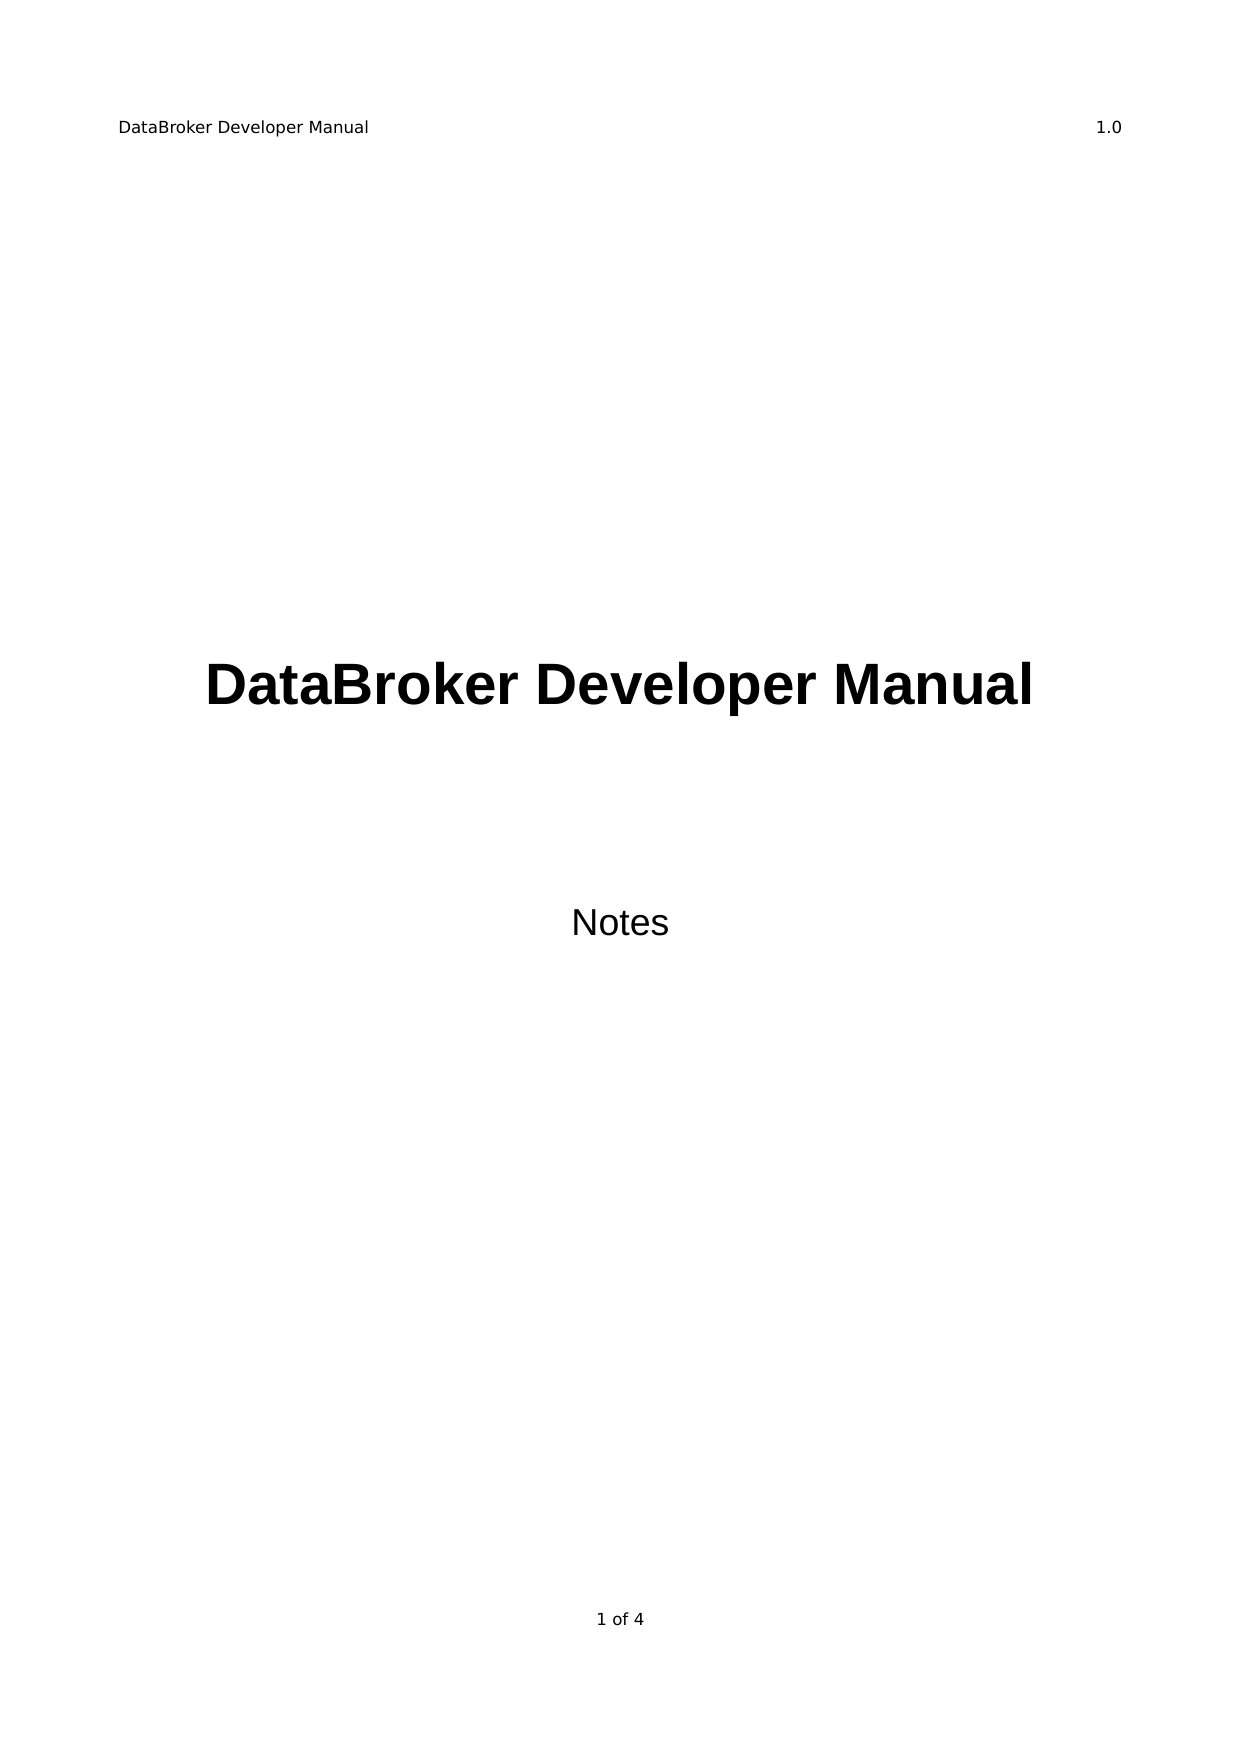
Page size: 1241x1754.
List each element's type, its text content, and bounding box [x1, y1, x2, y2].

title DataBroker Developer Manual [118, 649, 1122, 717]
subtitle Notes [118, 900, 1122, 943]
